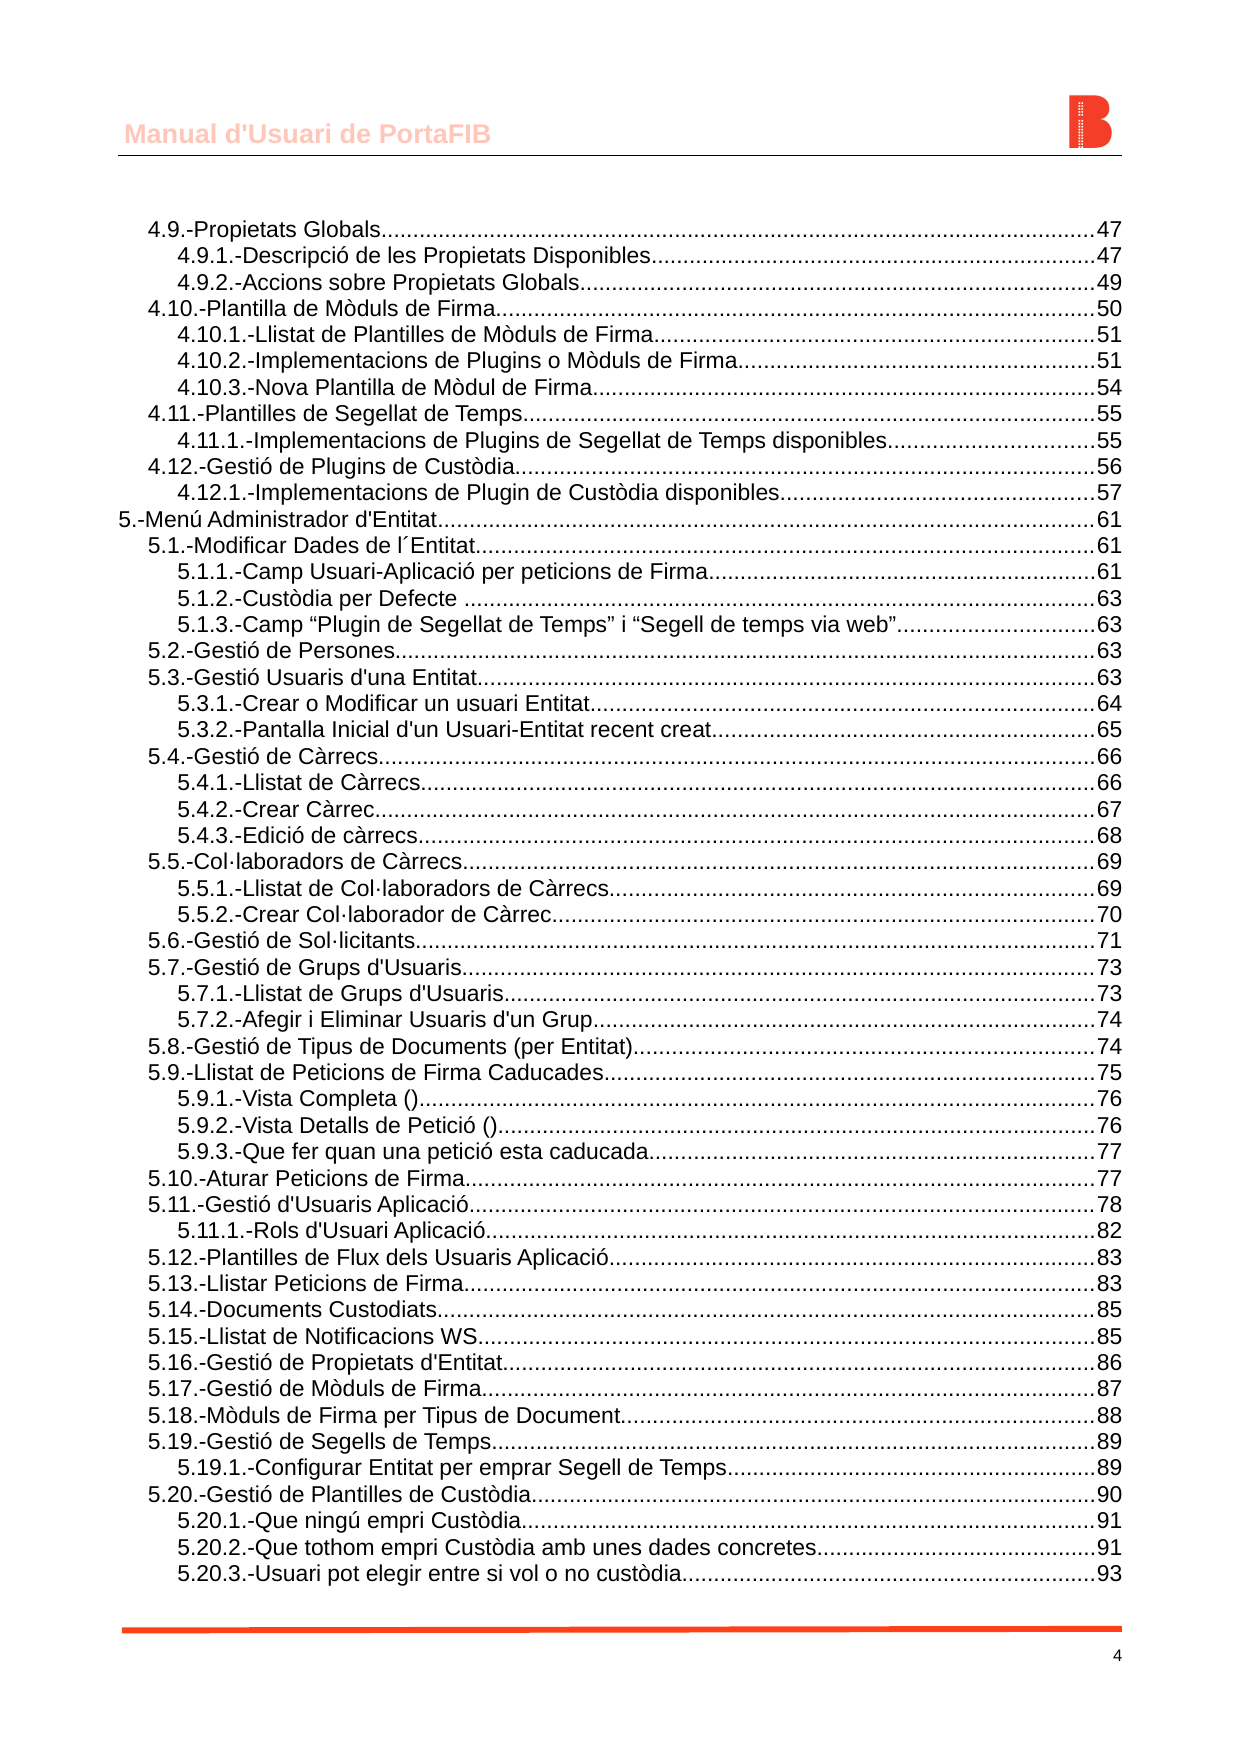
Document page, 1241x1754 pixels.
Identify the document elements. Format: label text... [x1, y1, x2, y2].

text 5.9.1.-Vista Completa () 76 [177, 1085, 1122, 1112]
text 5.1.1.-Camp Usuari-Aplicació per peticions de Firma 61 [177, 558, 1122, 585]
text 4.12.1.-Implementacions de Plugin de Custòdia disponibles 57 [177, 479, 1122, 506]
text 5.4.2.-Crear Càrrec 67 [177, 796, 1122, 822]
text 5.19.-Gestió de Segells de Temps 89 [148, 1428, 1122, 1454]
text 4.10.1.-Llistat de Plantilles de Mòduls de Firma 51 [177, 321, 1122, 347]
text 5.3.-Gestió Usuaris d'una Entitat 63 [148, 664, 1122, 690]
text 5.1.-Modificar Dades de l´Entitat 61 [148, 532, 1122, 558]
text 5.20.1.-Que ningú empri Custòdia 91 [177, 1507, 1122, 1533]
text 4.9.-Propietats Globals 47 [148, 216, 1122, 242]
text 4.10.3.-Nova Plantilla de Mòdul de Firma 54 [177, 374, 1122, 400]
text 5.7.1.-Llistat de Grups d'Usuaris 73 [177, 980, 1122, 1006]
text 4.11.1.-Implementacions de Plugins de Segellat de Temps disponibles 55 [177, 427, 1122, 453]
text 5.18.-Mòduls de Firma per Tipus de Document 88 [148, 1402, 1122, 1428]
text 5.17.-Gestió de Mòduls de Firma 87 [148, 1375, 1122, 1402]
text 5.19.1.-Configurar Entitat per emprar Segell de Temps 89 [177, 1454, 1122, 1481]
text 5.4.3.-Edició de càrrecs 68 [177, 822, 1122, 848]
text 5.4.-Gestió de Càrrecs 66 [148, 743, 1122, 769]
text 5.11.1.-Rols d'Usuari Aplicació 82 [177, 1217, 1122, 1243]
text 5.20.3.-Usuari pot elegir entre si vol o no custòdia 93 [177, 1560, 1122, 1586]
text 4.12.-Gestió de Plugins de Custòdia 56 [148, 453, 1122, 479]
text 5.13.-Llistar Peticions de Firma 83 [148, 1270, 1122, 1296]
text 5.-Menú Administrador d'Entitat 61 [118, 506, 1122, 532]
text 5.20.-Gestió de Plantilles de Custòdia 90 [148, 1481, 1122, 1507]
text 5.9.3.-Que fer quan una petició esta caducada 77 [177, 1138, 1122, 1164]
text 5.7.2.-Afegir i Eliminar Usuaris d'un Grup 74 [177, 1006, 1122, 1033]
text 5.11.-Gestió d'Usuaris Aplicació 78 [148, 1191, 1122, 1217]
text 5.14.-Documents Custodiats 85 [148, 1296, 1122, 1323]
text 5.3.2.-Pantalla Inicial d'un Usuari-Entitat recent creat 65 [177, 716, 1122, 743]
text 4.9.1.-Descripció de les Propietats Disponibles 47 [177, 242, 1122, 268]
text 5.4.1.-Llistat de Càrrecs 66 [177, 769, 1122, 796]
text 4.10.-Plantilla de Mòduls de Firma 50 [148, 295, 1122, 321]
text 5.1.2.-Custòdia per Defecte 63 [177, 585, 1122, 611]
text 5.16.-Gestió de Propietats d'Entitat 86 [148, 1349, 1122, 1375]
text 4.11.-Plantilles de Segellat de Temps 55 [148, 400, 1122, 427]
text 5.5.-Col·laboradors de Càrrecs 69 [148, 848, 1122, 874]
picture [1063, 94, 1117, 150]
text 5.5.1.-Llistat de Col·laboradors de Càrrecs 69 [177, 874, 1122, 901]
text 5.20.2.-Que tothom empri Custòdia amb unes dades concretes 91 [177, 1533, 1122, 1560]
text 4.10.2.-Implementacions de Plugins o Mòduls de Firma 51 [177, 347, 1122, 374]
text 5.8.-Gestió de Tipus de Documents (per Entitat) 74 [148, 1033, 1122, 1059]
text 5.15.-Llistat de Notificacions WS 85 [148, 1323, 1122, 1349]
text 5.9.2.-Vista Detalls de Petició () 76 [177, 1112, 1122, 1138]
text 5.5.2.-Crear Col·laborador de Càrrec 70 [177, 901, 1122, 927]
text 4.9.2.-Accions sobre Propietats Globals 49 [177, 268, 1122, 295]
text 5.3.1.-Crear o Modificar un usuari Entitat 64 [177, 690, 1122, 716]
text 5.10.-Aturar Peticions de Firma 77 [148, 1164, 1122, 1191]
text 5.6.-Gestió de Sol·licitants 71 [148, 927, 1122, 954]
text 5.2.-Gestió de Persones 63 [148, 637, 1122, 664]
text 5.1.3.-Camp “Plugin de Segellat de Temps” i “Segell de temps via web” 63 [177, 611, 1122, 637]
text 5.12.-Plantilles de Flux dels Usuaris Aplicació 83 [148, 1243, 1122, 1270]
text 5.9.-Llistat de Peticions de Firma Caducades 75 [148, 1059, 1122, 1085]
text 5.7.-Gestió de Grups d'Usuaris 73 [148, 954, 1122, 980]
